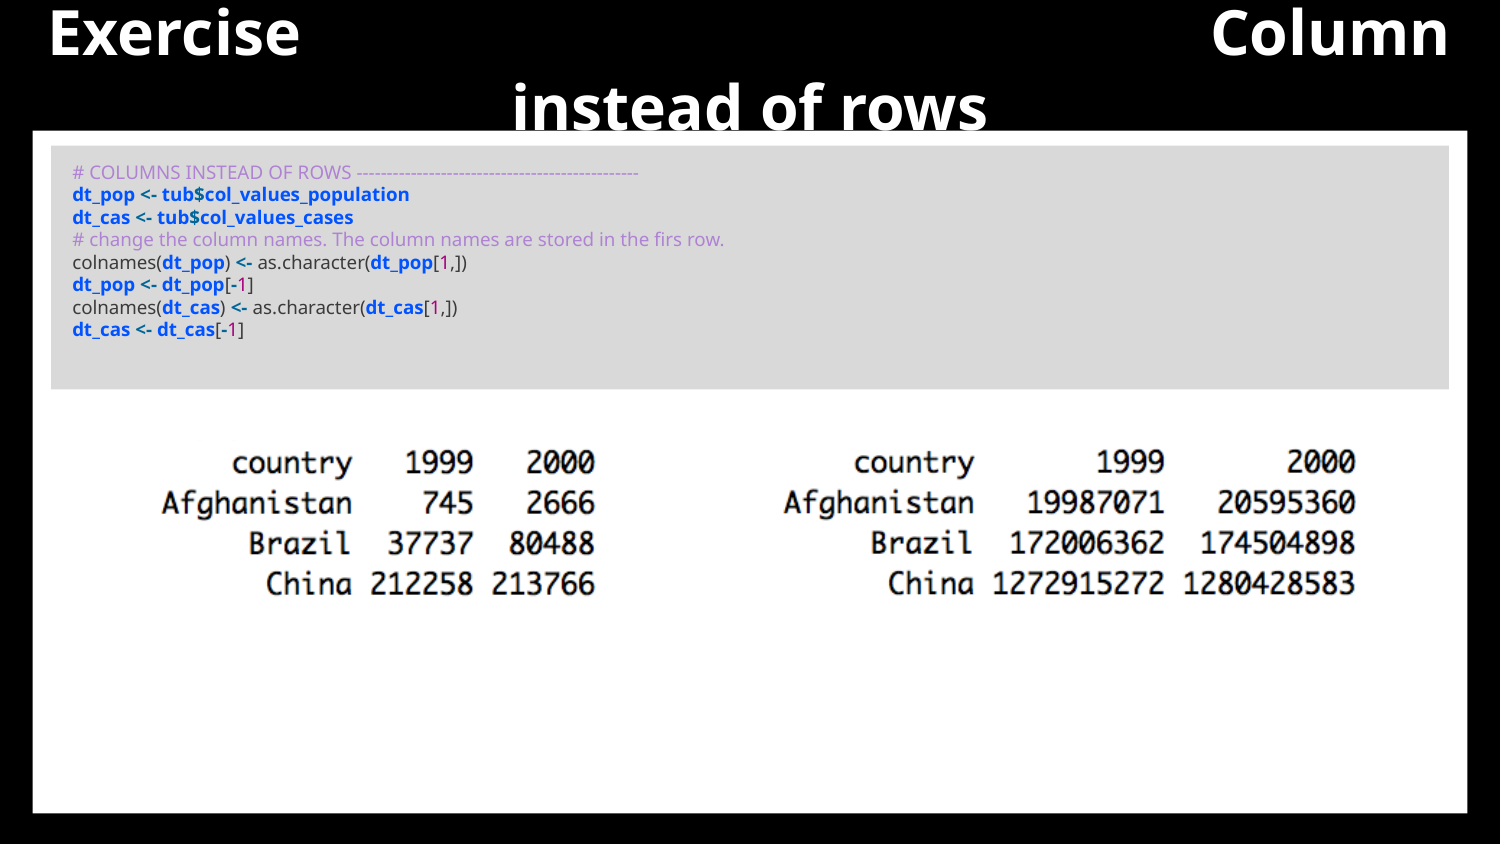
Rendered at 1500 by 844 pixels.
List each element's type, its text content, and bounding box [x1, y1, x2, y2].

text_box Exercise Column instead of rows [32, 21, 1468, 116]
picture [769, 440, 1361, 606]
text_box # COLUMNS INSTEAD OF ROWS ----------------------------------------------- dt_pop <- tub$col_values_population dt_cas <- tub$col_values_cases # change the column names. The column names are stored in the firs row. colnames(dt_pop) <- as.character(dt_pop[1,]) dt_pop <- dt_pop[-1] colnames(dt_cas) <- as.character(dt_cas[1,]) dt_cas <- dt_cas[-1] [51, 145, 1449, 390]
picture [147, 440, 604, 606]
